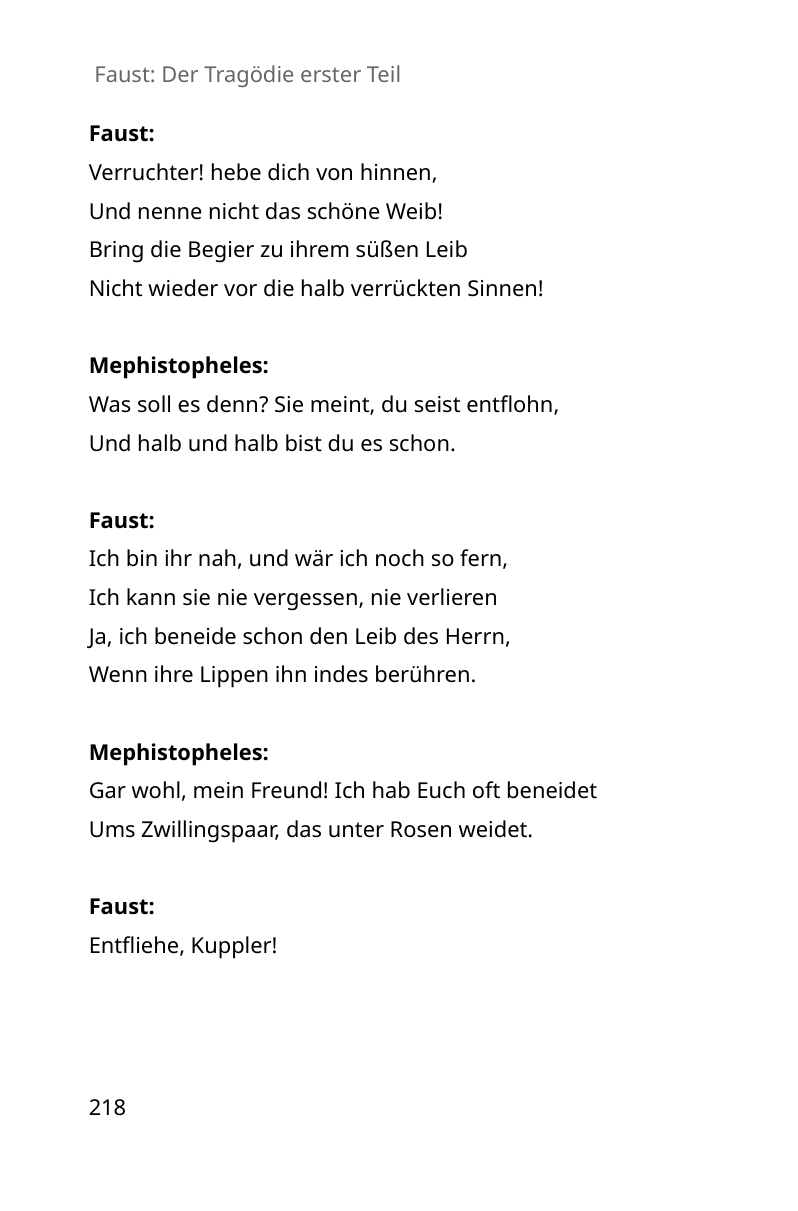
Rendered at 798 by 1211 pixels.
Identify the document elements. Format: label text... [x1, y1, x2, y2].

text Faust: Ich bin ihr nah, und wär ich noch so fern, Ich kann sie nie vergessen, nie verlieren Ja, ich beneide schon den Leib des Herrn, Wenn ihre Lippen ihn indes berühren. [88, 484, 679, 689]
text Mephistopheles: Gar wohl, mein Freund! Ich hab Euch oft beneidet Ums Zwillingspaar, das unter Rosen weidet. [88, 716, 679, 844]
text Faust: Verruchter! hebe dich von hinnen, Und nenne nicht das schöne Weib! Bring die Begier zu ihrem süßen Leib Nicht wieder vor die halb verrückten Sinnen! [88, 118, 679, 303]
text Faust: Entfliehe, Kuppler! [88, 870, 679, 960]
text Mephistopheles: Was soll es denn? Sie meint, du seist entflohn, Und halb und halb bist du es schon. [88, 329, 679, 457]
